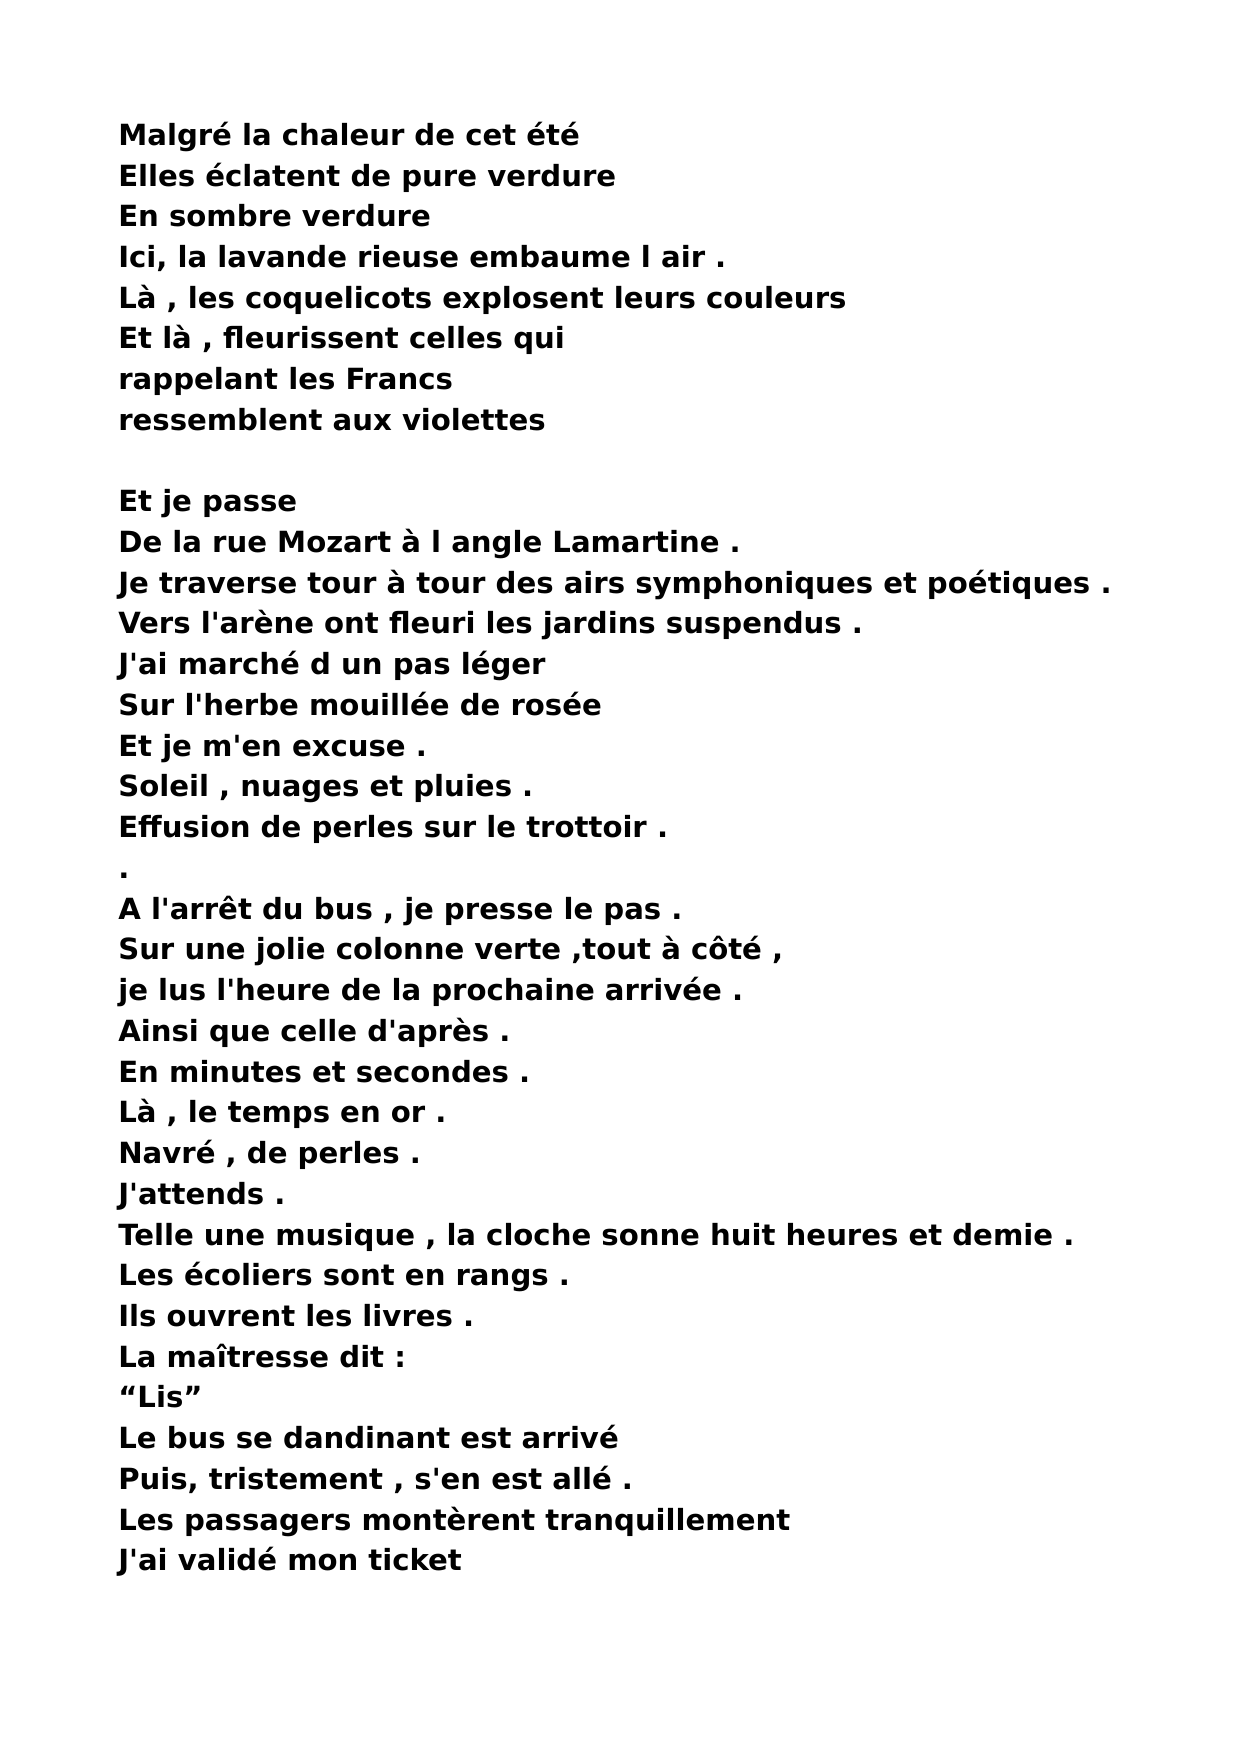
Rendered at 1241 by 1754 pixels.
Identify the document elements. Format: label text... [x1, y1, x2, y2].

text Ici, la lavande rieuse embaume l air . [118, 240, 1122, 274]
text Et je passe [118, 485, 1122, 519]
text Les passagers montèrent tranquillement [118, 1503, 1122, 1537]
text Telle une musique , la cloche sonne huit heures et demie . [118, 1218, 1122, 1252]
text je lus l'heure de la prochaine arrivée . [118, 973, 1122, 1007]
text Vers l'arène ont fleuri les jardins suspendus . [118, 607, 1122, 641]
text J'attends . [118, 1177, 1122, 1211]
text Malgré la chaleur de cet été [118, 118, 1122, 152]
text Ils ouvrent les livres . [118, 1299, 1122, 1333]
text Les écoliers sont en rangs . [118, 1258, 1122, 1292]
text Le bus se dandinant est arrivé [118, 1421, 1122, 1455]
text Ainsi que celle d'après . [118, 1014, 1122, 1048]
text Sur l'herbe mouillée de rosée [118, 688, 1122, 722]
text En minutes et secondes . [118, 1055, 1122, 1089]
text Effusion de perles sur le trottoir . [118, 811, 1122, 844]
text A l'arrêt du bus , je presse le pas . [118, 892, 1122, 926]
text La maîtresse dit : [118, 1340, 1122, 1374]
text Et là , fleurissent celles qui [118, 322, 1122, 356]
text De la rue Mozart à l angle Lamartine . [118, 525, 1122, 559]
text Je traverse tour à tour des airs symphoniques et poétiques . [118, 566, 1122, 600]
text rappelant les Francs [118, 362, 1122, 396]
text J'ai validé mon ticket [118, 1544, 1122, 1578]
text En sombre verdure [118, 199, 1122, 233]
text Soleil , nuages et pluies . [118, 770, 1122, 804]
text ressemblent aux violettes [118, 403, 1122, 437]
text J'ai marché d un pas léger [118, 648, 1122, 682]
text Sur une jolie colonne verte ,tout à côté , [118, 933, 1122, 967]
text “Lis” [118, 1381, 1122, 1415]
text Navré , de perles . [118, 1136, 1122, 1170]
text . [118, 851, 1122, 885]
text Là , les coquelicots explosent leurs couleurs [118, 281, 1122, 315]
text Elles éclatent de pure verdure [118, 159, 1122, 193]
text Et je m'en excuse . [118, 729, 1122, 763]
text Là , le temps en or . [118, 1096, 1122, 1129]
text Puis, tristement , s'en est allé . [118, 1462, 1122, 1496]
